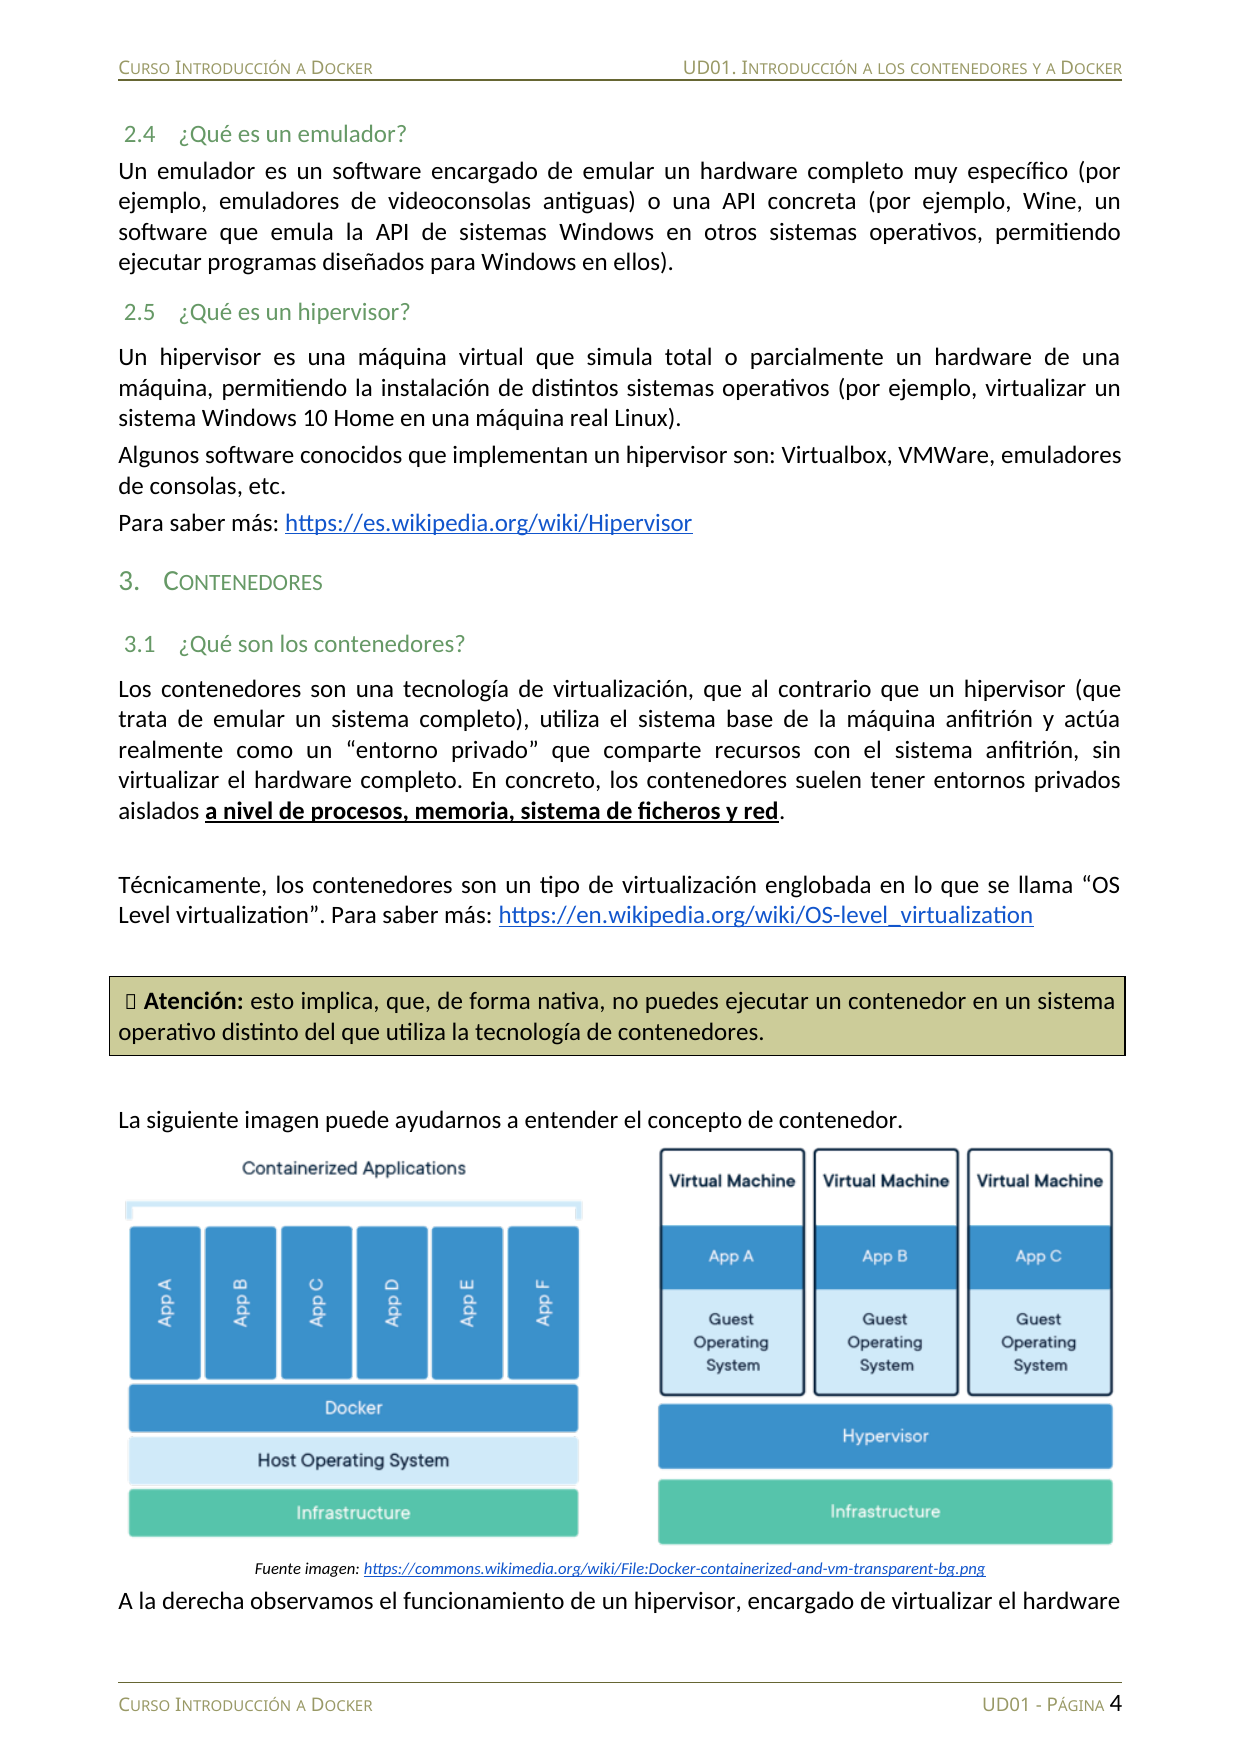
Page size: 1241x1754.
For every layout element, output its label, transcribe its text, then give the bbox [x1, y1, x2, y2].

text Un emulador es un software encargado de emular un hardware completo muy específico (por ejemplo, emuladores de videoconsolas antiguas) o una API concreta (por ejemplo, Wine, un software que emula la API de sistemas Windows en otros sistemas operativos, permitiendo ejecutar programas diseñados para Windows en ellos). [118, 155, 1122, 277]
text La siguiente imagen puede ayudarnos a entender el concepto de contenedor. [118, 1104, 1122, 1135]
text Algunos software conocidos que implementan un hipervisor son: Virtualbox, VMWare, emuladores de consolas, etc. [118, 439, 1122, 500]
text ❕ Atención: esto implica, que, de forma nativa, no puedes ejecutar un contenedor en un sistema operativo distinto del que utiliza la tecnología de contenedores. [110, 977, 1124, 1055]
subtitle ¿Qué son los contenedores? [118, 628, 1122, 658]
text Para saber más: https://es.wikipedia.org/wiki/Hipervisor [118, 507, 1122, 537]
subtitle ¿Qué es un emulador? [118, 118, 1122, 148]
picture [118, 1141, 1123, 1552]
text Técnicamente, los contenedores son un tipo de virtualización englobada en lo que se llama “OS Level virtualization”. Para saber más: https://en.wikipedia.org/wiki/OS-level_virtualization [118, 869, 1122, 930]
text Los contenedores son una tecnología de virtualización, que al contrario que un hipervisor (que trata de emular un sistema completo), utiliza el sistema base de la máquina anfitrión y actúa realmente como un “entorno privado” que comparte recursos con el sistema anfitrión, sin virtualizar el hardware completo. En concreto, los contenedores suelen tener entornos privados aislados a nivel de procesos, memoria, sistema de ficheros y red. [118, 673, 1122, 826]
text Un hipervisor es una máquina virtual que simula total o parcialmente un hardware de una máquina, permitiendo la instalación de distintos sistemas operativos (por ejemplo, virtualizar un sistema Windows 10 Home en una máquina real Linux). [118, 341, 1122, 433]
subtitle Contenedores [118, 562, 1122, 598]
text A la derecha observamos el funcionamiento de un hipervisor, encargado de virtualizar el hardware [118, 1585, 1122, 1616]
text Fuente imagen: https://commons.wikimedia.org/wiki/File:Docker-containerized-and-vm-transparent-bg.png [118, 1558, 1122, 1579]
subtitle ¿Qué es un hipervisor? [118, 296, 1122, 326]
